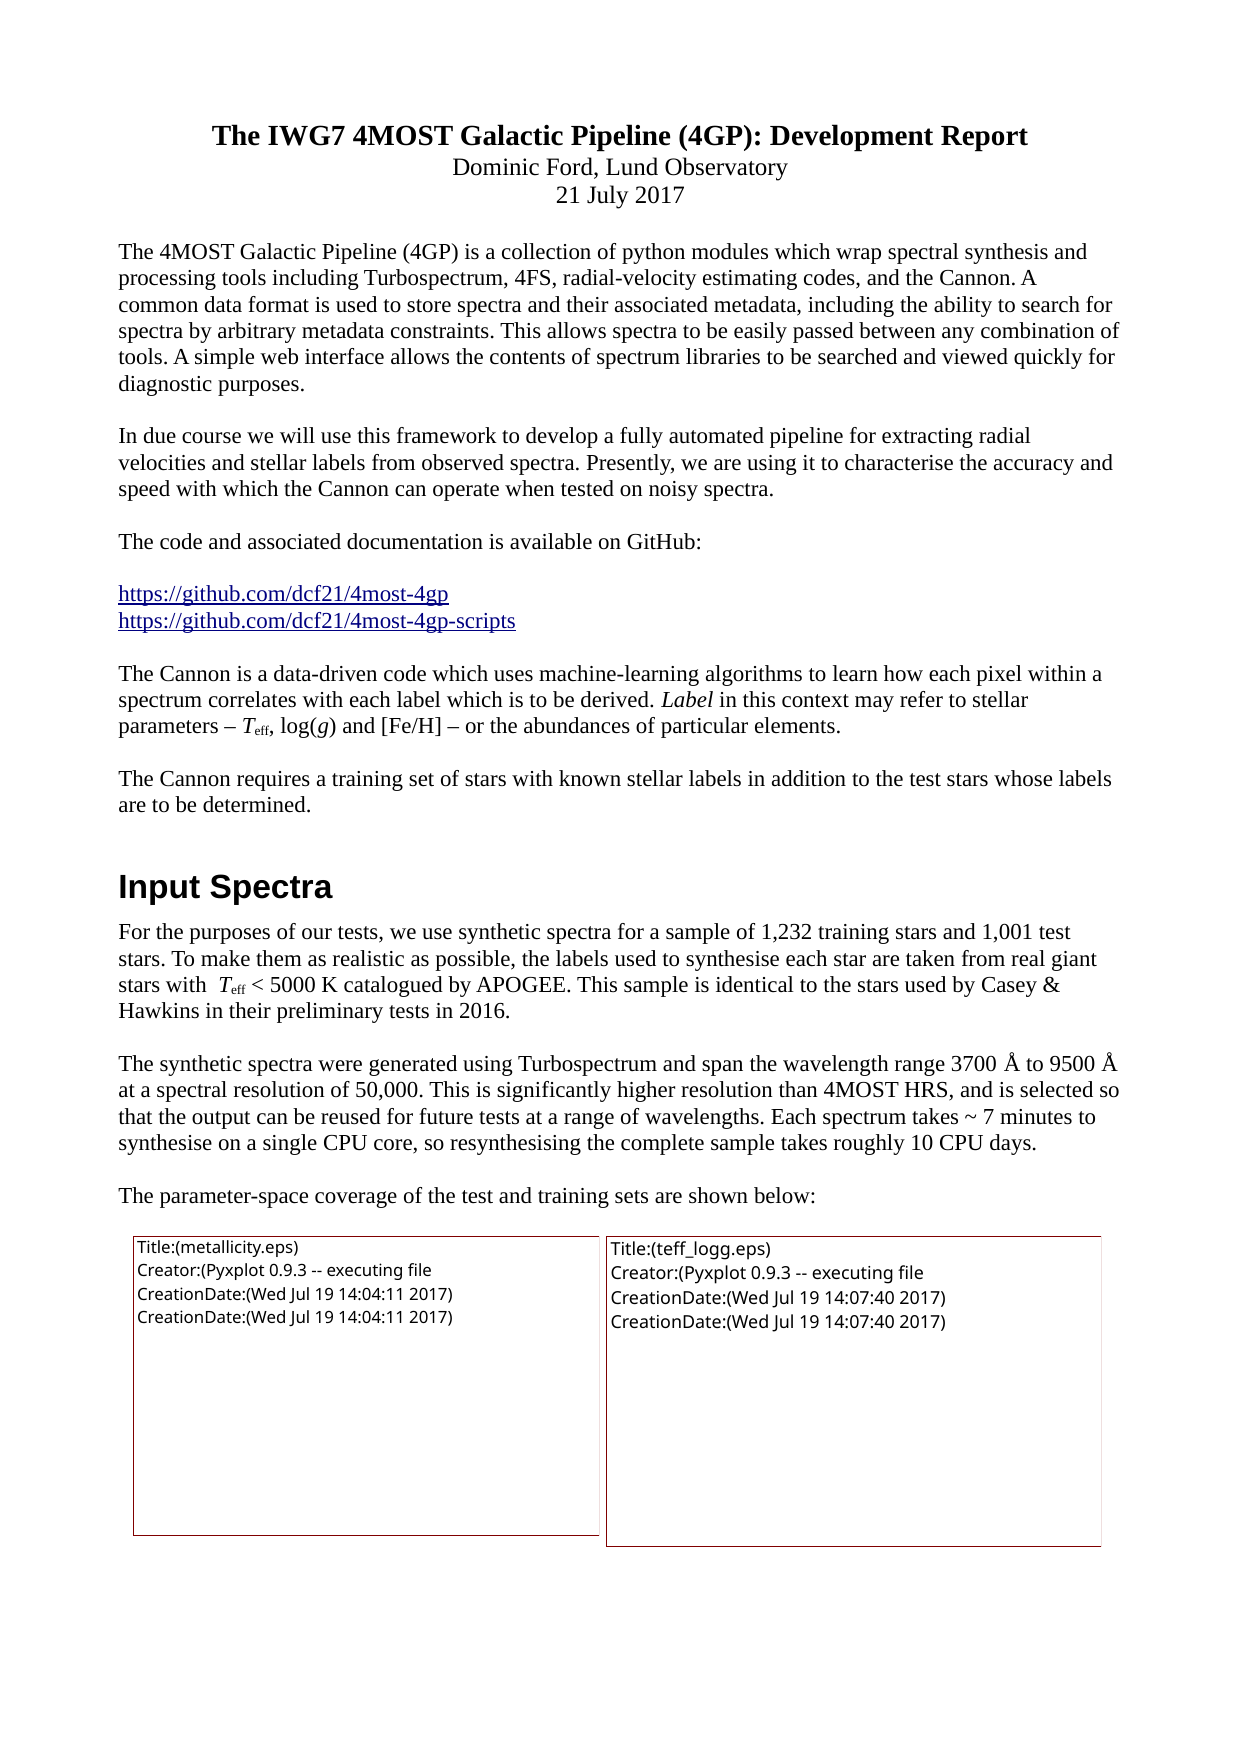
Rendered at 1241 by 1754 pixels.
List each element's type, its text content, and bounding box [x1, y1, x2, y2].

text The 4MOST Galactic Pipeline (4GP) is a collection of python modules which wrap spectral synthesis and processing tools including Turbospectrum, 4FS, radial-velocity estimating codes, and the Cannon. A common data format is used to store spectra and their associated metadata, including the ability to search for spectra by arbitrary metadata constraints. This allows spectra to be easily passed between any combination of tools. A simple web interface allows the contents of spectrum libraries to be searched and viewed quickly for diagnostic purposes. [118, 238, 1122, 396]
text The IWG7 4MOST Galactic Pipeline (4GP): Development Report [118, 118, 1122, 152]
text Dominic Ford, Lund Observatory [118, 152, 1122, 180]
text 21 July 2017 [118, 180, 1122, 209]
text https://github.com/dcf21/4most-4gp-scripts [118, 607, 1122, 633]
text The Cannon requires a training set of stars with known stellar labels in addition to the test stars whose labels are to be determined. [118, 765, 1122, 818]
text In due course we will use this framework to develop a fully automated pipeline for extracting radial velocities and stellar labels from observed spectra. Presently, we are using it to characterise the accuracy and speed with which the Cannon can operate when tested on noisy spectra. [118, 422, 1122, 501]
subtitle Input Spectra [118, 867, 1122, 906]
text The parameter-space coverage of the test and training sets are shown below: [118, 1182, 1122, 1208]
text https://github.com/dcf21/4most-4gp [118, 581, 1122, 607]
text The Cannon is a data-driven code which uses machine-learning algorithms to learn how each pixel within a spectrum correlates with each label which is to be derived. Label in this context may refer to stellar parameters – Teff, log(g) and [Fe/H] – or the abundances of particular elements. [118, 659, 1122, 739]
text The synthetic spectra were generated using Turbospectrum and span the wavelength range 3700 Å to 9500 Å at a spectral resolution of 50,000. This is significantly higher resolution than 4MOST HRS, and is selected so that the output can be reused for future tests at a range of wavelengths. Each spectrum takes ~ 7 minutes to synthesise on a single CPU core, so resynthesising the complete sample takes roughly 10 CPU days. [118, 1050, 1122, 1156]
text The code and associated documentation is available on GitHub: [118, 528, 1122, 554]
text For the purposes of our tests, we use synthetic spectra for a sample of 1,232 training stars and 1,001 test stars. To make them as realistic as possible, the labels used to synthesise each star are taken from real giant stars with Teff < 5000 K catalogued by APOGEE. This sample is identical to the stars used by Casey & Hawkins in their preliminary tests in 2016. [118, 918, 1122, 1024]
